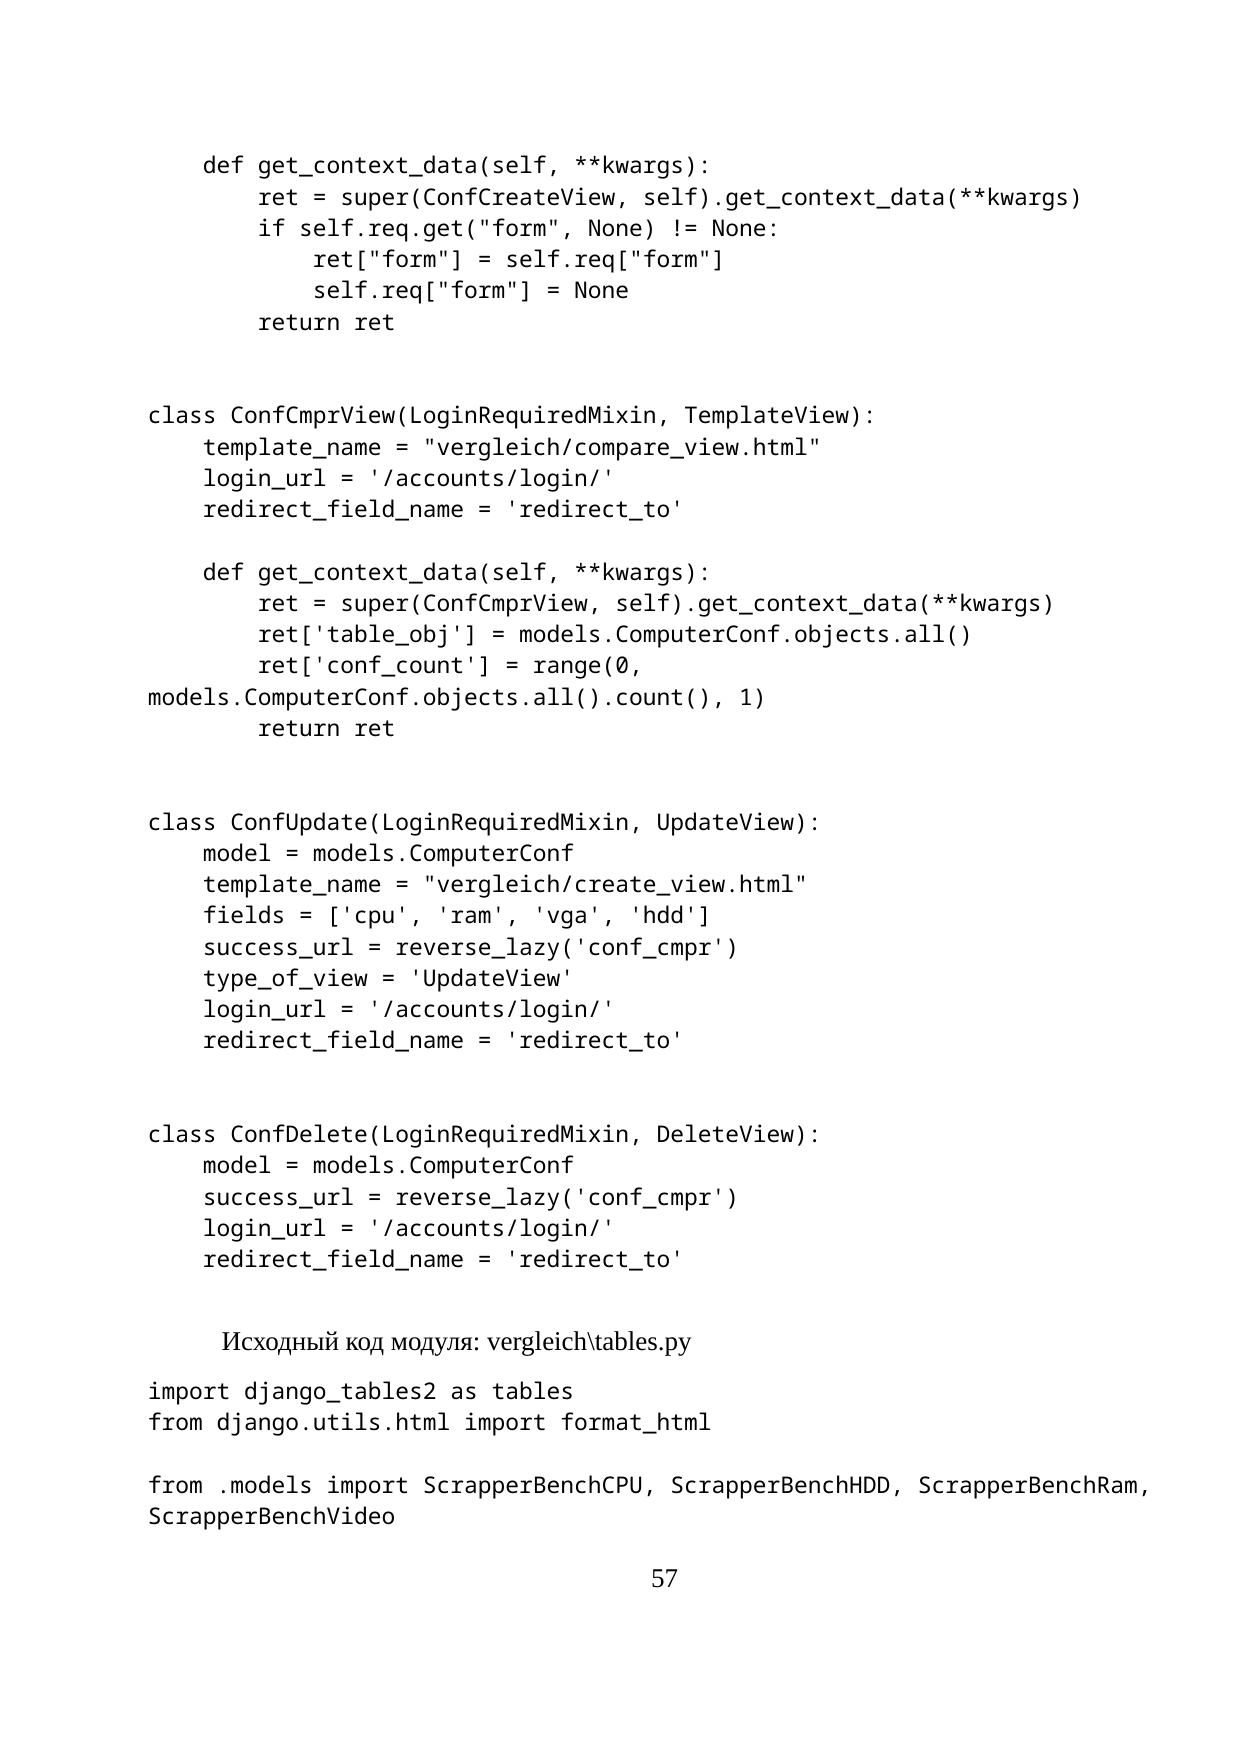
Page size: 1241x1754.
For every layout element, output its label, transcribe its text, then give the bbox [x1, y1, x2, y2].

text login_url = '/accounts/login/' [148, 462, 1181, 493]
text def get_context_data(self, **kwargs): [148, 556, 1181, 587]
text type_of_view = 'UpdateView' [148, 962, 1181, 993]
text from django.utils.html import format_html [148, 1406, 1181, 1437]
text ret = super(ConfCreateView, self).get_context_data(**kwargs) [148, 181, 1181, 212]
text class ConfUpdate(LoginRequiredMixin, UpdateView): [148, 806, 1181, 837]
text template_name = "vergleich/compare_view.html" [148, 431, 1181, 462]
text from .models import ScrapperBenchCPU, ScrapperBenchHDD, ScrapperBenchRam, ScrapperBenchVideo [148, 1469, 1181, 1531]
text fields = ['cpu', 'ram', 'vga', 'hdd'] [148, 899, 1181, 931]
text return ret [148, 306, 1181, 337]
text model = models.ComputerConf [148, 837, 1181, 868]
text ret["form"] = self.req["form"] [148, 243, 1181, 274]
text redirect_field_name = 'redirect_to' [148, 1024, 1181, 1056]
text return ret [148, 712, 1181, 743]
text ret['conf_count'] = range(0, models.ComputerConf.objects.all().count(), 1) [148, 649, 1181, 712]
text redirect_field_name = 'redirect_to' [148, 493, 1181, 524]
text def get_context_data(self, **kwargs): [148, 149, 1181, 181]
text ret['table_obj'] = models.ComputerConf.objects.all() [148, 618, 1181, 649]
text class ConfDelete(LoginRequiredMixin, DeleteView): [148, 1118, 1181, 1149]
text redirect_field_name = 'redirect_to' [148, 1243, 1181, 1274]
text template_name = "vergleich/create_view.html" [148, 868, 1181, 899]
text class ConfCmprView(LoginRequiredMixin, TemplateView): [148, 399, 1181, 431]
text success_url = reverse_lazy('conf_cmpr') [148, 1181, 1181, 1212]
text login_url = '/accounts/login/' [148, 1212, 1181, 1243]
text self.req["form"] = None [148, 274, 1181, 306]
text Исходный код модуля: vergleich\tables.py [148, 1325, 1181, 1356]
text login_url = '/accounts/login/' [148, 993, 1181, 1024]
text model = models.ComputerConf [148, 1149, 1181, 1181]
text ret = super(ConfCmprView, self).get_context_data(**kwargs) [148, 587, 1181, 618]
text if self.req.get("form", None) != None: [148, 212, 1181, 243]
text import django_tables2 as tables [148, 1375, 1181, 1406]
text success_url = reverse_lazy('conf_cmpr') [148, 931, 1181, 962]
